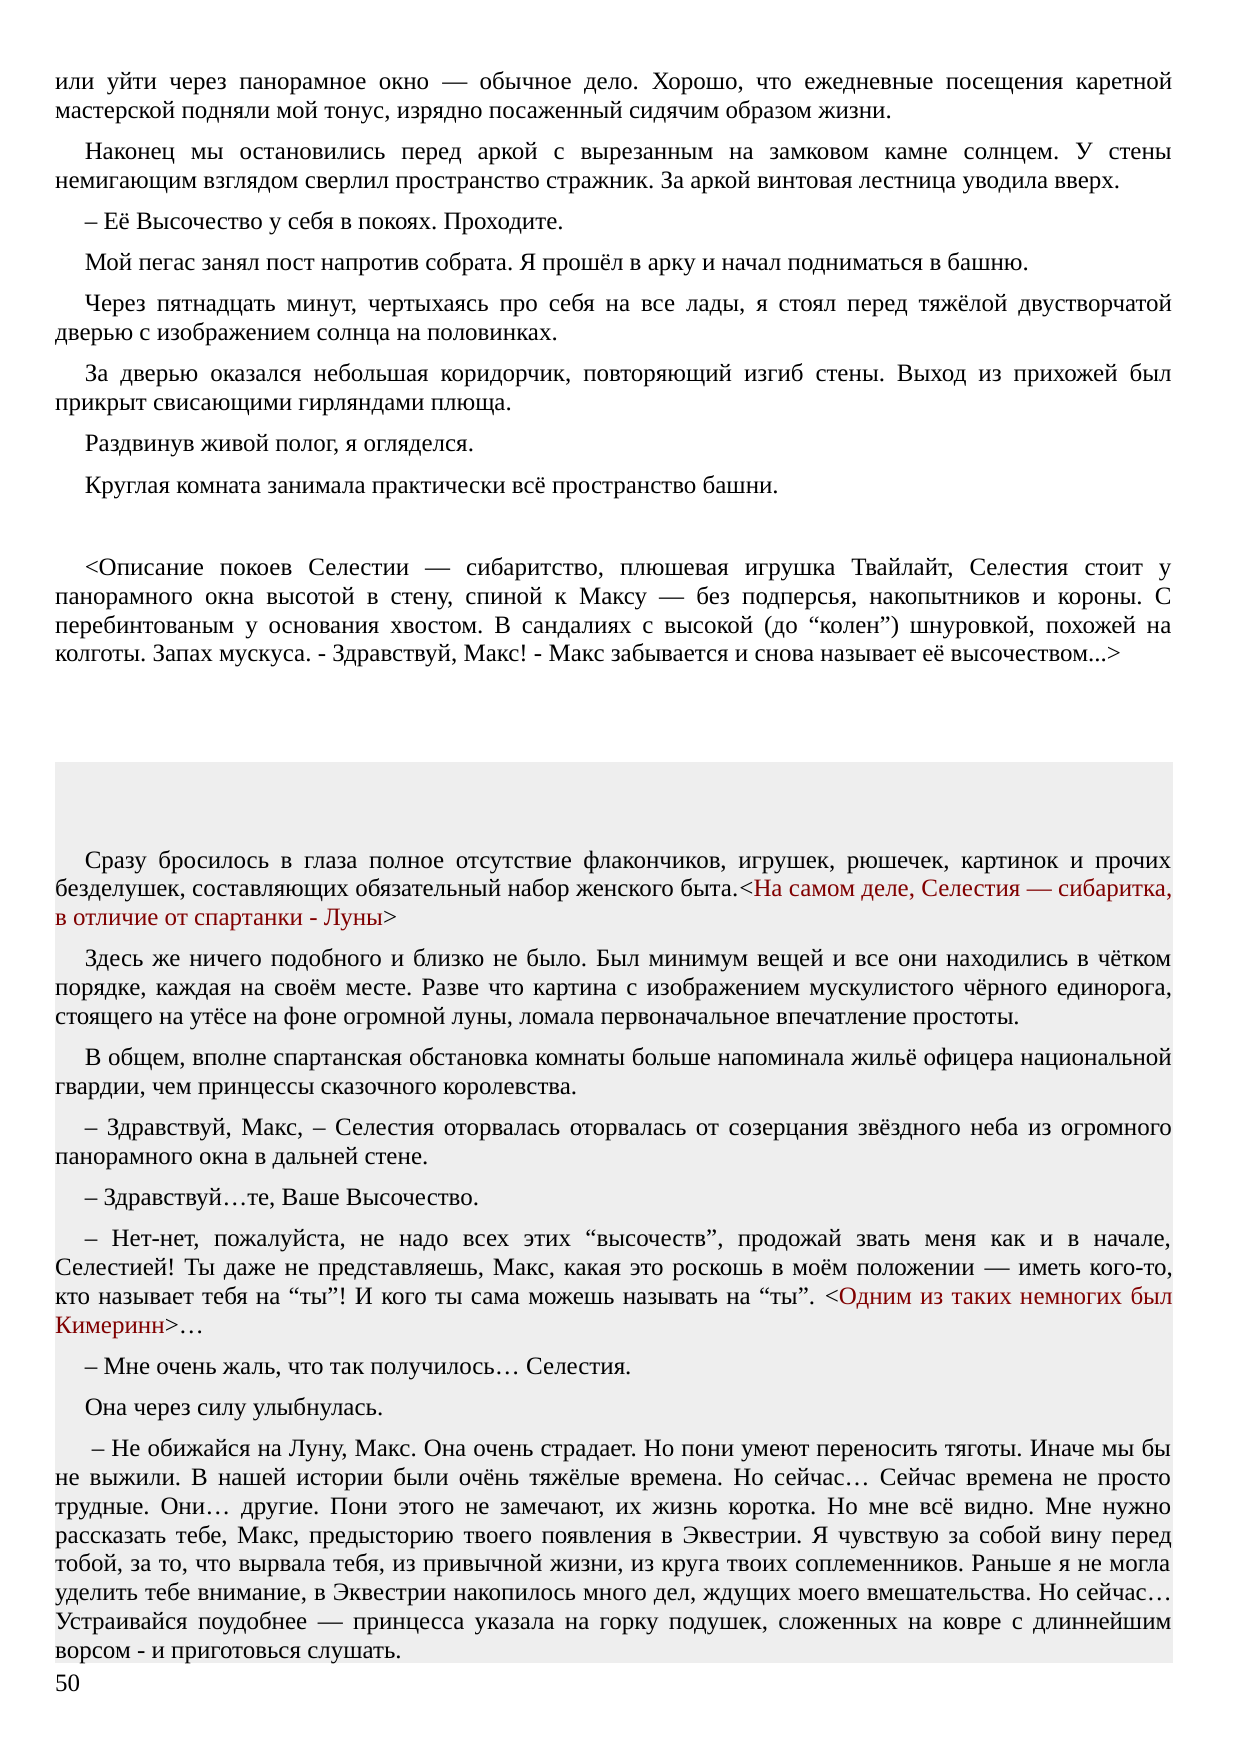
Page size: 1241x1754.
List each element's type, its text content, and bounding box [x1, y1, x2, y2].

text Наконец мы остановились перед аркой с вырезанным на замковом камне солнцем. У стены немигающим взглядом сверлил пространство стражник. За аркой винтовая лестница уводила вверх. [55, 136, 1173, 193]
text – Не обижайся на Луну, Макс. Она очень страдает. Но пони умеют переносить тяготы. Иначе мы бы не выжили. В нашей истории были очёнь тяжёлые времена. Но сейчас… Сейчас времена не просто трудные. Они… другие. Пони этого не замечают, их жизнь коротка. Но мне всё видно. Мне нужно рассказать тебе, Макс, предысторию твоего появления в Эквестрии. Я чувствую за собой вину перед тобой, за то, что вырвала тебя, из привычной жизни, из круга твоих соплеменников. Раньше я не могла уделить тебе внимание, в Эквестрии накопилось много дел, ждущих моего вмешательства. Но сейчас… Устраивайся поудобнее — принцесса указала на горку подушек, сложенных на ковре с длиннейшим ворсом - и приготовься слушать. [55, 1433, 1173, 1663]
text Через пятнадцать минут, чертыхаясь про себя на все лады, я стоял перед тяжёлой двустворчатой дверью с изображением солнца на половинках. [55, 288, 1173, 346]
text – Нет-нет, пожалуйста, не надо всех этих “высочеств”, продожай звать меня как и в начале, Селестией! Ты даже не представляешь, Макс, какая это роскошь в моём положении — иметь кого-то, кто называет тебя на “ты”! И кого ты сама можешь называть на “ты”. <Одним из таких немногих был Кимеринн>… [55, 1223, 1173, 1338]
text – Здравствуй, Макс, – Селестия оторвалась оторвалась от созерцания звёздного неба из огромного панорамного окна в дальней стене. [55, 1112, 1173, 1170]
text В общем, вполне спартанская обстановка комнаты больше напоминала жильё офицера национальной гвардии, чем принцессы сказочного королевства. [55, 1042, 1173, 1100]
text Здесь же ничего подобного и близко не было. Был минимум вещей и все они находились в чётком порядке, каждая на своём месте. Разве что картина с изображением мускулистого чёрного единорога, стоящего на утёсе на фоне огромной луны, ломала первоначальное впечатление простоты. [55, 943, 1173, 1030]
text Мой пегас занял пост напротив собрата. Я прошёл в арку и начал подниматься в башню. [55, 247, 1173, 276]
text Круглая комната занимала практически всё пространство башни. [55, 470, 1173, 498]
text Она через силу улыбнулась. [55, 1392, 1173, 1421]
text – Мне очень жаль, что так получилось… Селестия. [55, 1351, 1173, 1380]
text – Её Высочество у себя в покоях. Проходите. [55, 206, 1173, 235]
text <Описание покоев Селестии — сибаритство, плюшевая игрушка Твайлайт, Селестия стоит у панорамного окна высотой в стену, спиной к Максу — без подперсья, накопытников и короны. С перебинтованым у основания хвостом. В сандалиях с высокой (до “колен”) шнуровкой, похожей на колготы. Запах мускуса. - Здравствуй, Макс! - Макс забывается и снова называет её высочеством...> [55, 552, 1173, 667]
text – Здравствуй…те, Ваше Высочество. [55, 1182, 1173, 1211]
text За дверью оказался небольшая коридорчик, повторяющий изгиб стены. Выход из прихожей был прикрыт свисающими гирляндами плюща. [55, 358, 1173, 416]
text или уйти через панорамное окно — обычное дело. Хорошо, что ежедневные посещения каретной мастерской подняли мой тонус, изрядно посаженный сидячим образом жизни. [55, 66, 1173, 123]
text Сразу бросилось в глаза полное отсутствие флакончиков, игрушек, рюшечек, картинок и прочих безделушек, составляющих обязательный набор женского быта.<На самом деле, Селестия — сибаритка, в отличие от спартанки - Луны> [55, 845, 1173, 931]
text Раздвинув живой полог, я огляделся. [55, 428, 1173, 457]
